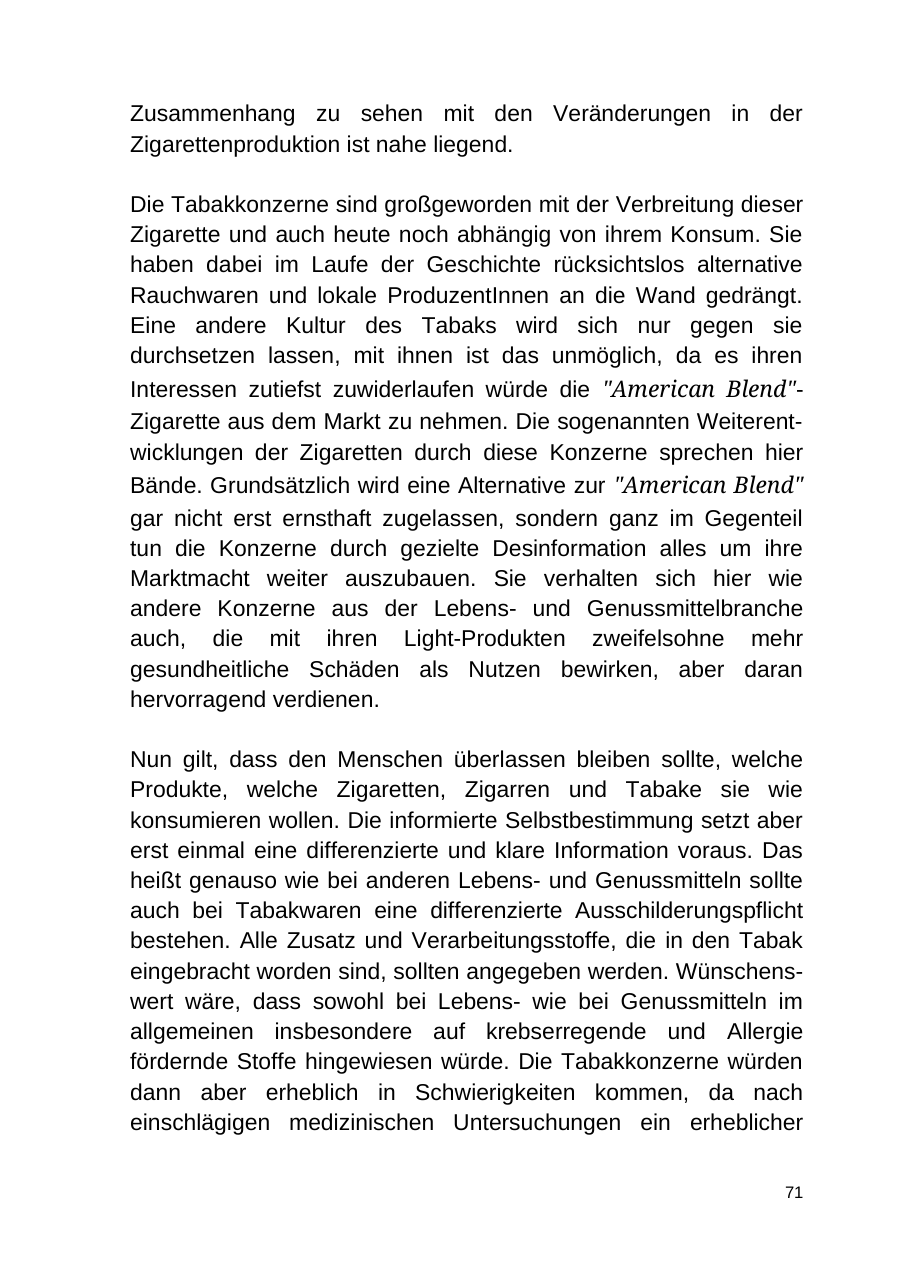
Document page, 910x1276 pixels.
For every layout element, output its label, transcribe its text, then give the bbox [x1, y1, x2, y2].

text Nun gilt, dass den Menschen überlassen bleiben sollte, welche Produkte, welche Zigaretten, Zigarren und Tabake sie wie konsumieren wollen. Die informierte Selbstbestimmung setzt aber erst einmal eine differenzierte und klare Information voraus. Das heißt genauso wie bei anderen Lebens- und Genussmitteln sollte auch bei Tabakwaren eine differenzierte Ausschilderungspflicht bestehen. Alle Zusatz und Verarbeitungsstoffe, die in den Tabak eingebracht worden sind, sollten angegeben werden. Wünschens-wert wäre, dass sowohl bei Lebens- wie bei Genussmitteln im allgemeinen insbesondere auf krebserregende und Allergie fördernde Stoffe hingewiesen würde. Die Tabakkonzerne würden dann aber erheblich in Schwierigkeiten kommen, da nach einschlägigen medizinischen Untersuchungen ein erheblicher [130, 746, 803, 1135]
text Zusammenhang zu sehen mit den Veränderungen in der Zigarettenproduktion ist nahe liegend. [130, 100, 803, 157]
text Die Tabakkonzerne sind großgeworden mit der Verbreitung dieser Zigarette und auch heute noch abhängig von ihrem Konsum. Sie haben dabei im Laufe der Geschichte rücksichtslos alternative Rauchwaren und lokale ProduzentInnen an die Wand gedrängt. Eine andere Kultur des Tabaks wird sich nur gegen sie durchsetzen lassen, mit ihnen ist das unmöglich, da es ihren Interessen zutiefst zuwiderlaufen würde die "American Blend"-Zigarette aus dem Markt zu nehmen. Die sogenannten Weiterent-wicklungen der Zigaretten durch diese Konzerne sprechen hier Bände. Grundsätzlich wird eine Alternative zur "American Blend" gar nicht erst ernsthaft zugelassen, sondern ganz im Gegenteil tun die Konzerne durch gezielte Desinformation alles um ihre Marktmacht weiter auszubauen. Sie verhalten sich hier wie andere Konzerne aus der Lebens- und Genussmittelbranche auch, die mit ihren Light-Produkten zweifelsohne mehr gesundheitliche Schäden als Nutzen bewirken, aber daran hervorragend verdienen. [130, 191, 803, 712]
